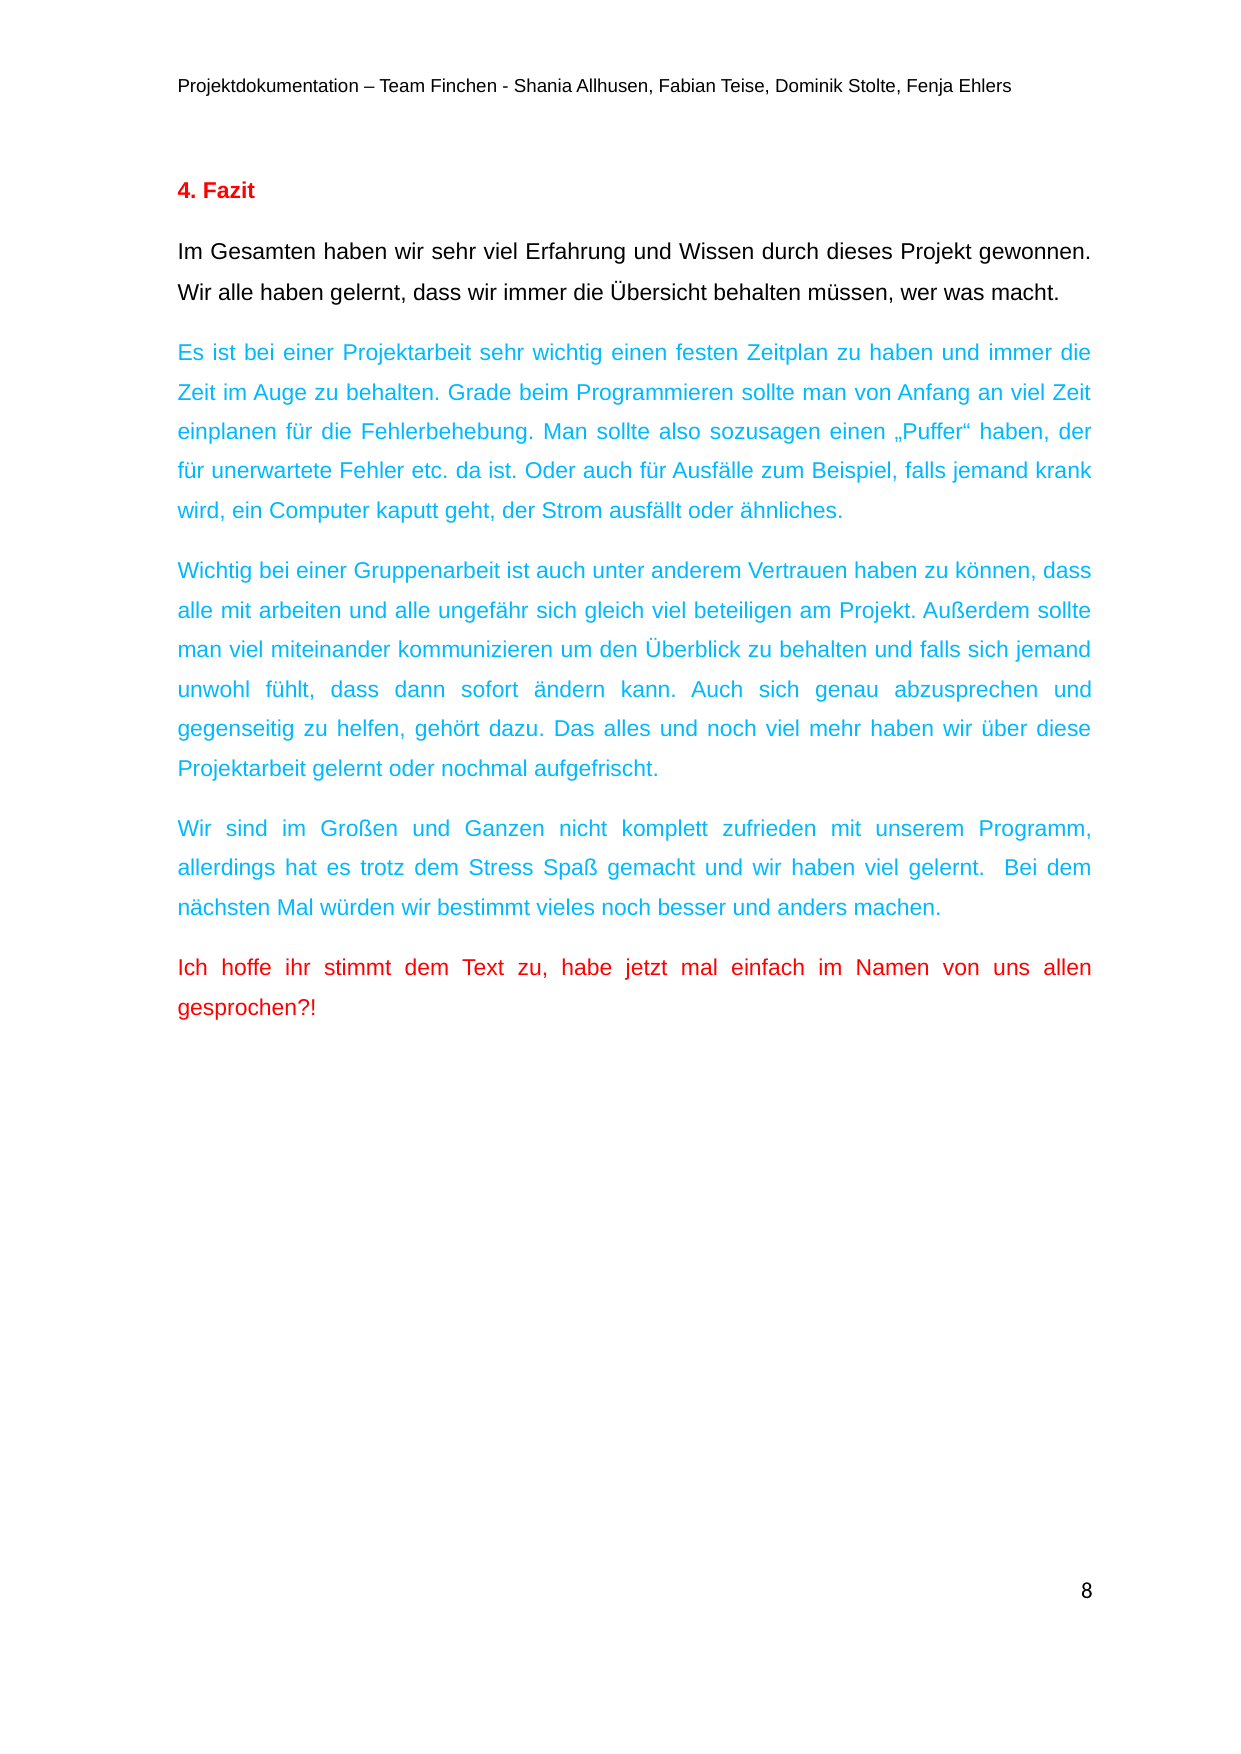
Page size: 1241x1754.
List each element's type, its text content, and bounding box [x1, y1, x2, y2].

text Im Gesamten haben wir sehr viel Erfahrung und Wissen durch dieses Projekt gewonnen. Wir alle haben gelernt, dass wir immer die Übersicht behalten müssen, wer was macht. [177, 237, 1092, 305]
text Ich hoffe ihr stimmt dem Text zu, habe jetzt mal einfach im Namen von uns allen gesprochen?! [177, 954, 1092, 1020]
text Wir sind im Großen und Ganzen nicht komplett zufrieden mit unserem Programm, allerdings hat es trotz dem Stress Spaß gemacht und wir haben viel gelernt. Bei dem nächsten Mal würden wir bestimmt vieles noch besser und anders machen. [177, 815, 1092, 920]
text 4. Fazit [177, 177, 1092, 203]
text Es ist bei einer Projektarbeit sehr wichtig einen festen Zeitplan zu haben und immer die Zeit im Auge zu behalten. Grade beim Programmieren sollte man von Anfang an viel Zeit einplanen für die Fehlerbehebung. Man sollte also sozusagen einen „Puffer“ haben, der für unerwartete Fehler etc. da ist. Oder auch für Ausfälle zum Beispiel, falls jemand krank wird, ein Computer kaputt geht, der Strom ausfällt oder ähnliches. [177, 339, 1092, 523]
text Wichtig bei einer Gruppenarbeit ist auch unter anderem Vertrauen haben zu können, dass alle mit arbeiten und alle ungefähr sich gleich viel beteiligen am Projekt. Außerdem sollte man viel miteinander kommunizieren um den Überblick zu behalten und falls sich jemand unwohl fühlt, dass dann sofort ändern kann. Auch sich genau abzusprechen und gegenseitig zu helfen, gehört dazu. Das alles und noch viel mehr haben wir über diese Projektarbeit gelernt oder nochmal aufgefrischt. [177, 557, 1092, 781]
